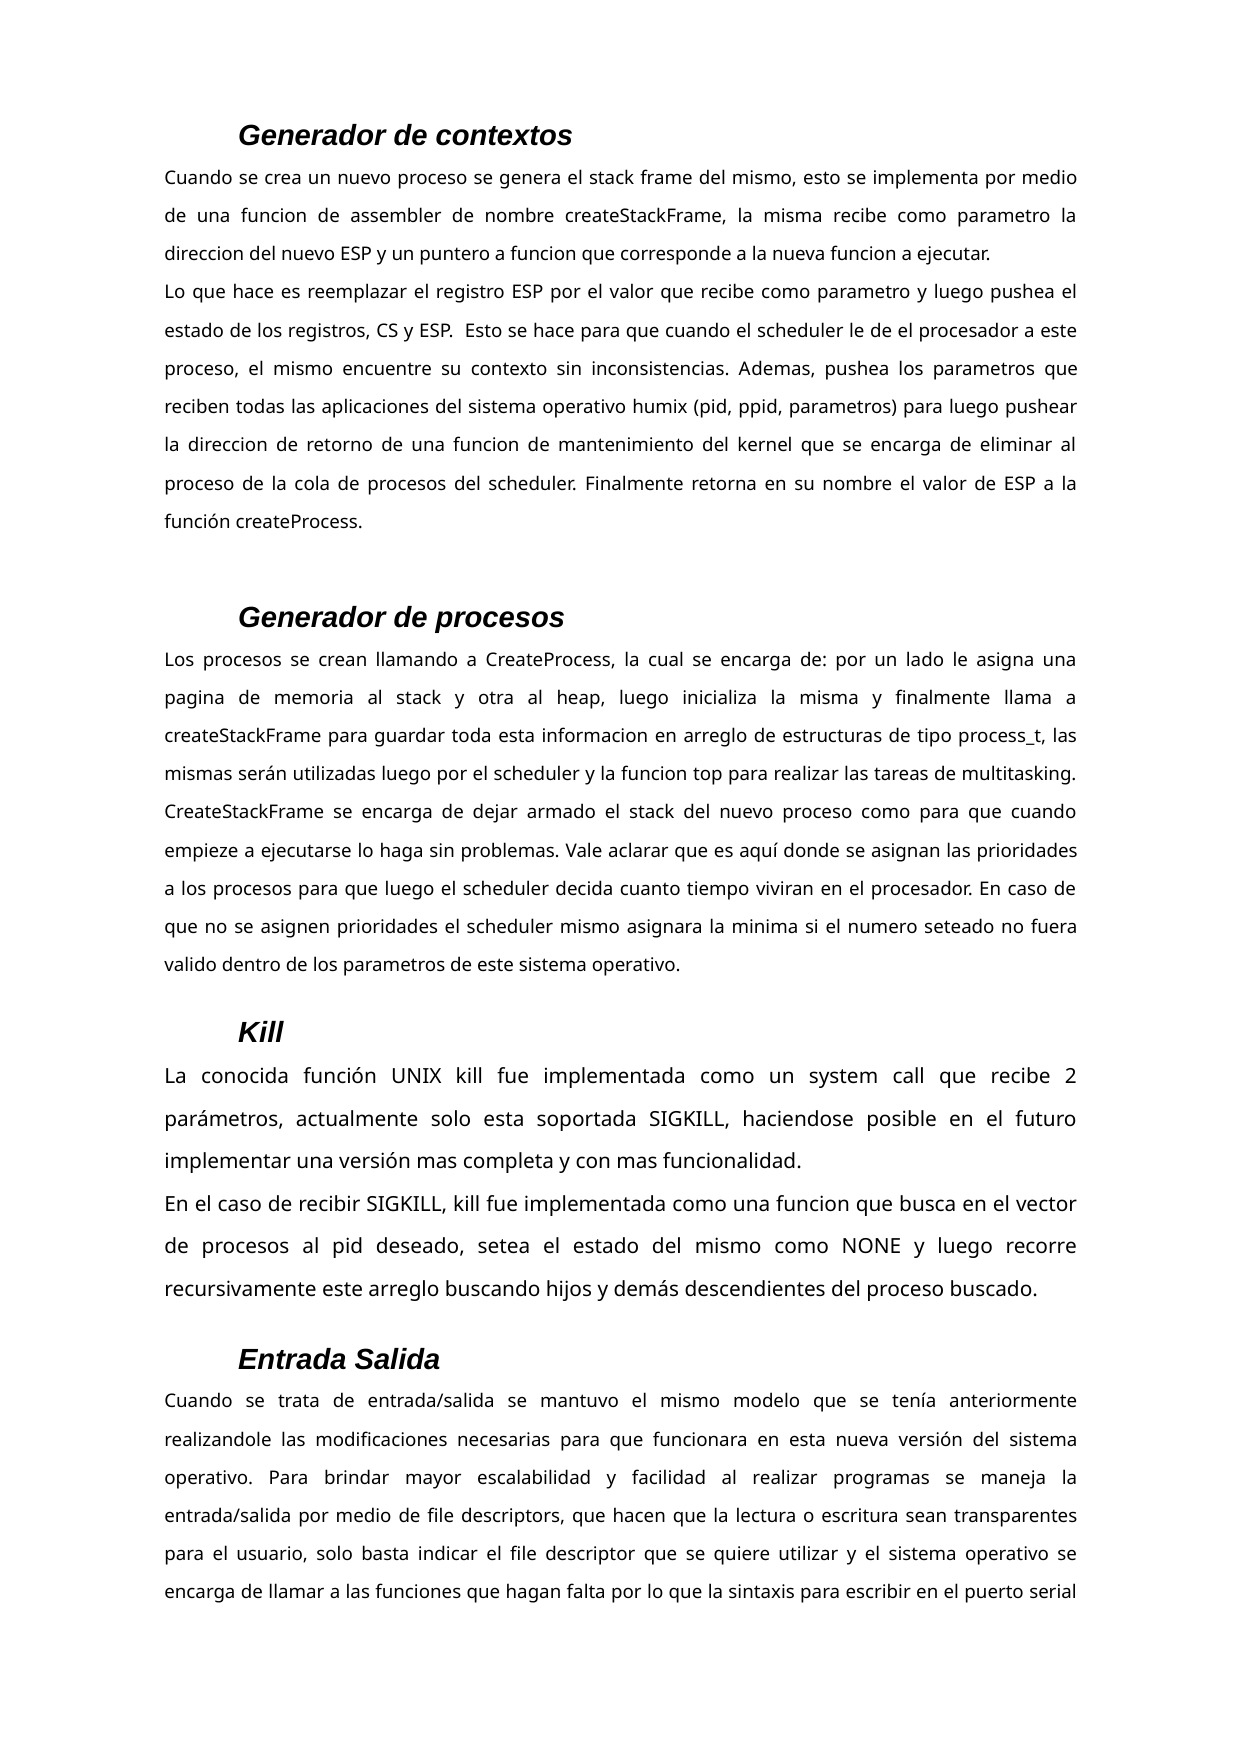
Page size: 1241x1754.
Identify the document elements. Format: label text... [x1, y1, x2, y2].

text Cuando se trata de entrada/salida se mantuvo el mismo modelo que se tenía anteriormente realizandole las modificaciones necesarias para que funcionara en esta nueva versión del sistema operativo. Para brindar mayor escalabilidad y facilidad al realizar programas se maneja la entrada/salida por medio de file descriptors, que hacen que la lectura o escritura sean transparentes para el usuario, solo basta indicar el file descriptor que se quiere utilizar y el sistema operativo se encarga de llamar a las funciones que hagan falta por lo que la sintaxis para escribir en el puerto serial [164, 1388, 1078, 1604]
text Cuando se crea un nuevo proceso se genera el stack frame del mismo, esto se implementa por medio de una funcion de assembler de nombre createStackFrame, la misma recibe como parametro la direccion del nuevo ESP y un puntero a funcion que corresponde a la nueva funcion a ejecutar. [164, 164, 1078, 266]
subtitle Entrada Salida [238, 1342, 1078, 1375]
subtitle Generador de contextos [238, 118, 1078, 152]
subtitle Generador de procesos [238, 600, 1078, 633]
text La conocida función UNIX kill fue implementada como un system call que recibe 2 parámetros, actualmente solo esta soportada SIGKILL, haciendose posible en el futuro implementar una versión mas completa y con mas funcionalidad. [164, 1061, 1078, 1175]
text Los procesos se crean llamando a CreateProcess, la cual se encarga de: por un lado le asigna una pagina de memoria al stack y otra al heap, luego inicializa la misma y finalmente llama a createStackFrame para guardar toda esta informacion en arreglo de estructuras de tipo process_t, las mismas serán utilizadas luego por el scheduler y la funcion top para realizar las tareas de multitasking. CreateStackFrame se encarga de dejar armado el stack del nuevo proceso como para que cuando empieze a ejecutarse lo haga sin problemas. Vale aclarar que es aquí donde se asignan las prioridades a los procesos para que luego el scheduler decida cuanto tiempo viviran en el procesador. En caso de que no se asignen prioridades el scheduler mismo asignara la minima si el numero seteado no fuera valido dentro de los parametros de este sistema operativo. [164, 646, 1078, 977]
text Lo que hace es reemplazar el registro ESP por el valor que recibe como parametro y luego pushea el estado de los registros, CS y ESP. Esto se hace para que cuando el scheduler le de el procesador a este proceso, el mismo encuentre su contexto sin inconsistencias. Ademas, pushea los parametros que reciben todas las aplicaciones del sistema operativo humix (pid, ppid, parametros) para luego pushear la direccion de retorno de una funcion de mantenimiento del kernel que se encarga de eliminar al proceso de la cola de procesos del scheduler. Finalmente retorna en su nombre el valor de ESP a la función createProcess. [164, 279, 1078, 534]
text En el caso de recibir SIGKILL, kill fue implementada como una funcion que busca en el vector de procesos al pid deseado, setea el estado del mismo como NONE y luego recorre recursivamente este arreglo buscando hijos y demás descendientes del proceso buscado. [164, 1189, 1078, 1302]
subtitle Kill [238, 1015, 1078, 1048]
